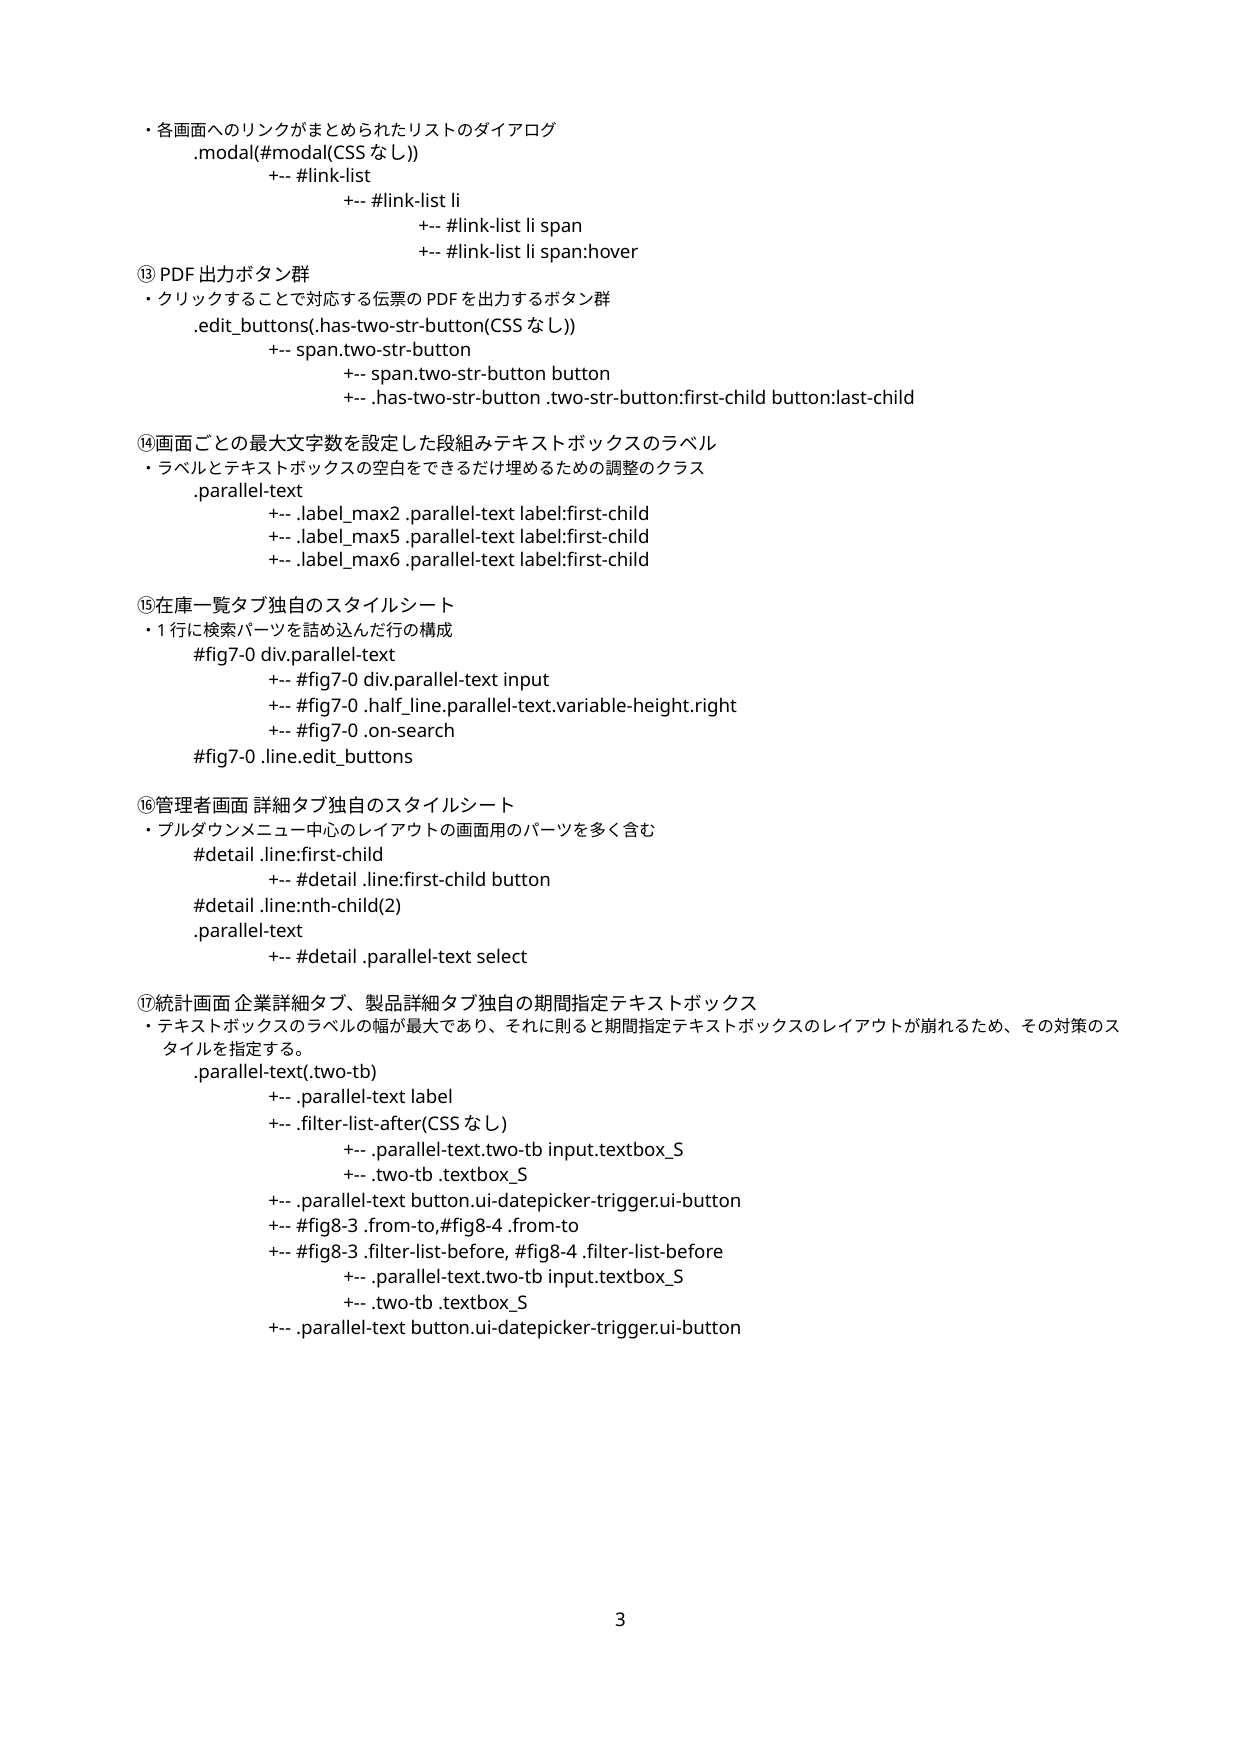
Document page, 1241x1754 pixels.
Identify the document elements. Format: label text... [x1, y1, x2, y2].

text +-- .parallel-text button.ui-datepicker-trigger.ui-button [118, 1315, 1122, 1340]
text ・各画面へのリンクがまとめられたリストのダイアログ [140, 118, 1122, 141]
text ⑰統計画面 企業詳細タブ、製品詳細タブ独自の期間指定テキストボックス [118, 992, 1122, 1014]
text #detail .line:first-child [118, 841, 1122, 867]
text +-- #link-list li span:hover [118, 238, 1122, 263]
text ⑮在庫一覧タブ独自のスタイルシート [118, 594, 1122, 617]
text +-- span.two-str-button [118, 338, 1122, 361]
text +-- #detail .parallel-text select [118, 943, 1122, 969]
text +-- .label_max2 .parallel-text label:first-child [118, 502, 1122, 525]
text .modal(#modal(CSSなし)) [118, 141, 1122, 164]
text .edit_buttons(.has-two-str-button(CSSなし)) [118, 311, 1122, 338]
text ⑬PDF出力ボタン群 [118, 263, 1122, 286]
text ・プルダウンメニュー中心のレイアウトの画面用のパーツを多く含む [140, 817, 1122, 841]
text .parallel-text [118, 479, 1122, 502]
text ・クリックすることで対応する伝票のPDFを出力するボタン群 [140, 286, 1122, 311]
text +-- .two-tb .textbox_S [118, 1162, 1122, 1187]
text +-- .two-tb .textbox_S [118, 1289, 1122, 1315]
text .parallel-text(.two-tb) [118, 1060, 1122, 1083]
text ・1行に検索パーツを詰め込んだ行の構成 [140, 617, 1122, 641]
text ・ラベルとテキストボックスの空白をできるだけ埋めるための調整のクラス [140, 455, 1122, 479]
text +-- #fig7-0 .on-search [118, 717, 1122, 743]
text +-- #fig8-3 .filter-list-before, #fig8-4 .filter-list-before [118, 1238, 1122, 1264]
text +-- #detail .line:first-child button [118, 867, 1122, 892]
text +-- #fig8-3 .from-to,#fig8-4 .from-to [118, 1213, 1122, 1238]
text +-- #fig7-0 div.parallel-text input [118, 666, 1122, 692]
text #detail .line:nth-child(2) [118, 892, 1122, 918]
text +-- span.two-str-button button [118, 361, 1122, 386]
text #fig7-0 div.parallel-text [118, 641, 1122, 666]
text #fig7-0 .line.edit_buttons [118, 743, 1122, 768]
text .parallel-text [118, 918, 1122, 943]
text +-- #fig7-0 .half_line.parallel-text.variable-height.right [118, 692, 1122, 717]
text +-- .parallel-text.two-tb input.textbox_S [118, 1264, 1122, 1289]
text +-- .label_max6 .parallel-text label:first-child [118, 548, 1122, 571]
text ⑭画面ごとの最大文字数を設定した段組みテキストボックスのラベル [118, 432, 1122, 455]
text +-- .has-two-str-button .two-str-button:first-child button:last-child [118, 386, 1122, 409]
text +-- .filter-list-after(CSSなし) [118, 1109, 1122, 1136]
text +-- #link-list li span [118, 212, 1122, 238]
text +-- #link-list [118, 164, 1122, 187]
text +-- .label_max5 .parallel-text label:first-child [118, 525, 1122, 548]
text ⑯管理者画面 詳細タブ独自のスタイルシート [118, 794, 1122, 817]
text +-- .parallel-text button.ui-datepicker-trigger.ui-button [118, 1187, 1122, 1213]
text +-- .parallel-text label [118, 1083, 1122, 1109]
text +-- #link-list li [118, 187, 1122, 212]
text +-- .parallel-text.two-tb input.textbox_S [118, 1136, 1122, 1162]
text ・テキストボックスのラベルの幅が最大であり、それに則ると期間指定テキストボックスのレイアウトが崩れるため、その対策のスタイルを指定する。 [140, 1014, 1122, 1060]
